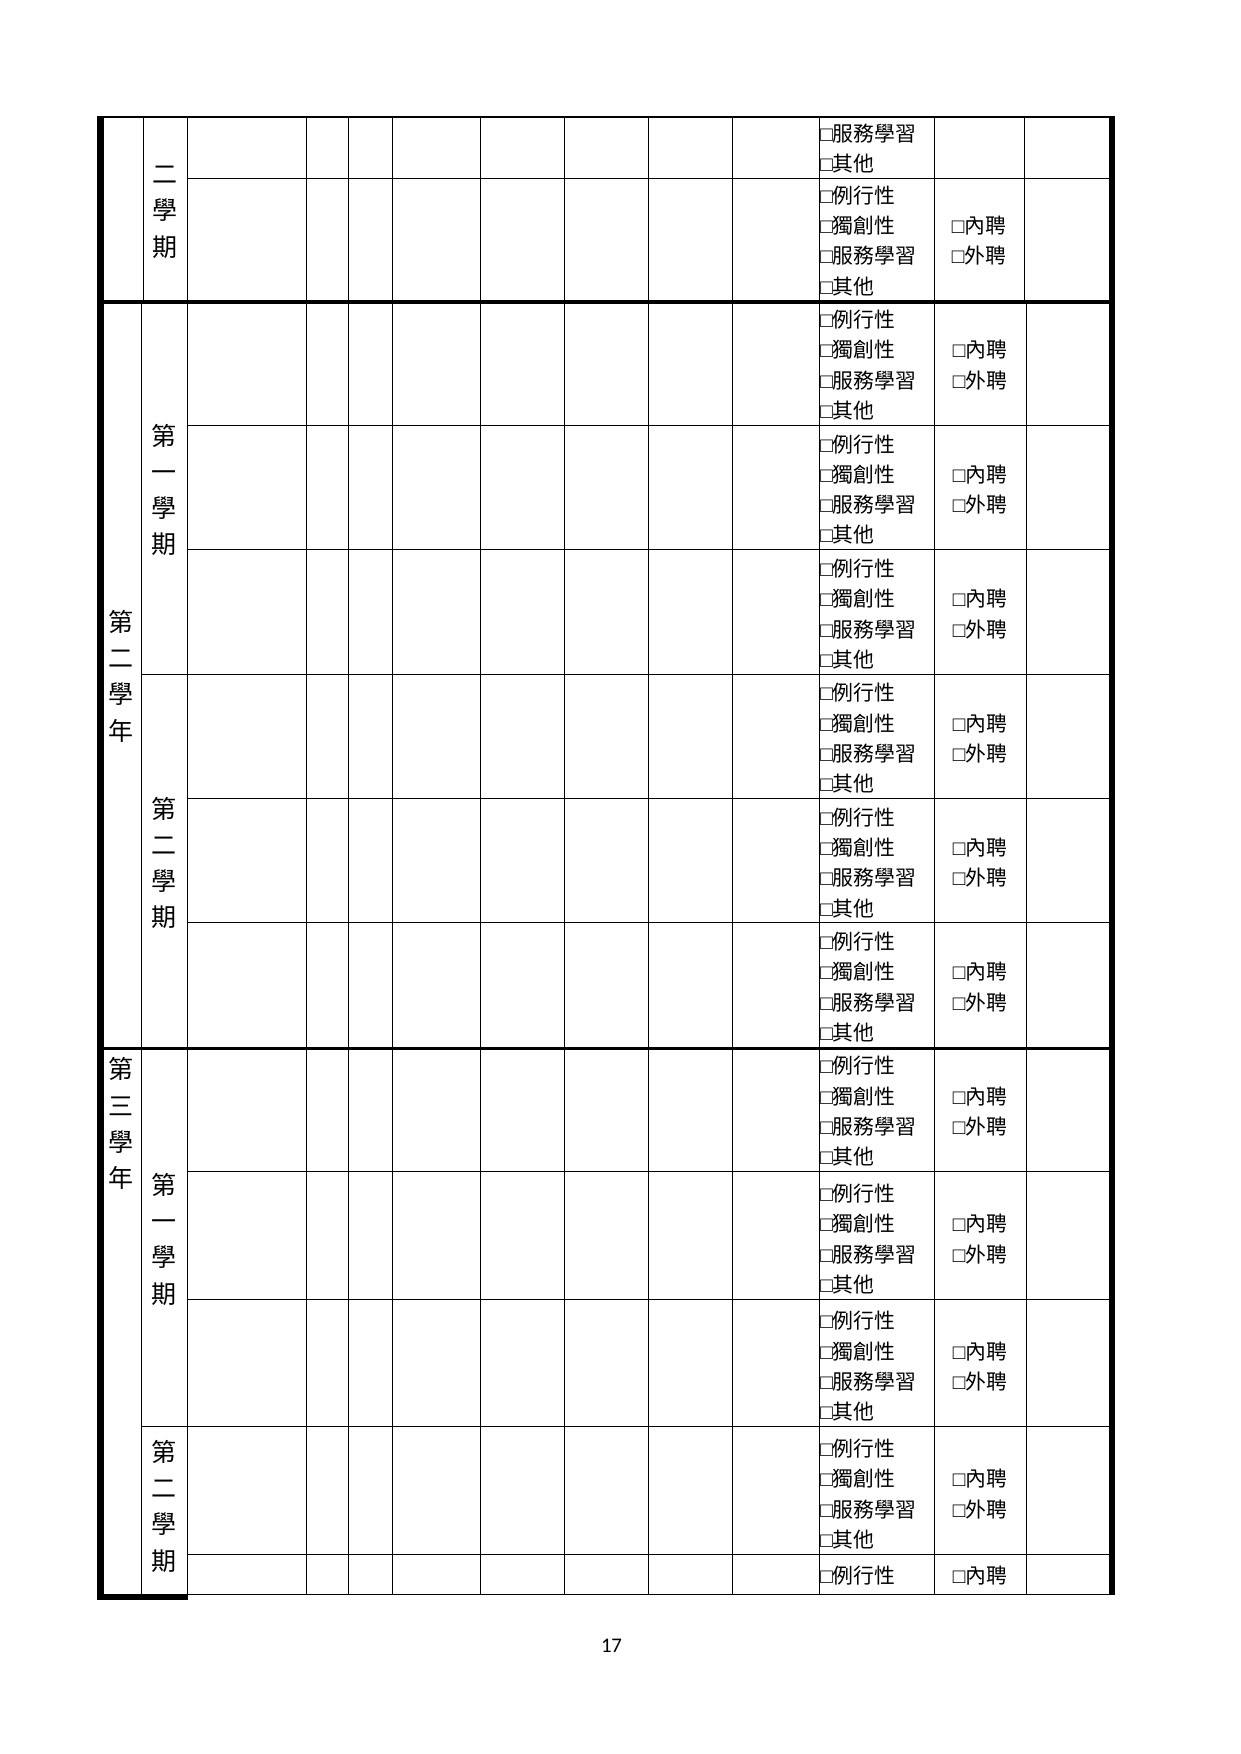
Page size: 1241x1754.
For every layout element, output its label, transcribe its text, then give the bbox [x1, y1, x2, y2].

table_cell [393, 304, 480, 425]
table_cell [188, 1050, 306, 1171]
table_cell [349, 1300, 392, 1426]
table_cell [1027, 550, 1109, 673]
table_cell [104, 118, 143, 300]
table_cell 第一學期 [142, 1050, 187, 1426]
table_cell [349, 1427, 392, 1553]
table_cell [188, 1555, 306, 1594]
table_cell [733, 923, 819, 1047]
table_cell [307, 1555, 348, 1594]
table_cell [733, 1427, 819, 1553]
table_cell □例行性 □獨創性 □服務學習 □其他 [820, 179, 934, 300]
table_cell [393, 1172, 480, 1298]
table_cell [188, 179, 306, 300]
table_cell [188, 304, 306, 425]
table_cell [393, 1427, 480, 1553]
table_cell [565, 118, 648, 178]
table_cell [393, 1050, 480, 1171]
table_cell 第一學期 [142, 304, 187, 673]
table_cell [1027, 1427, 1109, 1553]
table_cell [649, 179, 732, 300]
table_cell [565, 675, 648, 798]
table_cell [307, 1172, 348, 1298]
table_cell [188, 799, 306, 922]
table_cell [349, 799, 392, 922]
table_cell [481, 923, 564, 1047]
table_cell [188, 1300, 306, 1426]
table_cell 第二學年 [104, 304, 141, 1047]
table_cell □內聘 □外聘 [935, 179, 1024, 300]
table_cell [565, 304, 648, 425]
table_cell [307, 118, 348, 178]
table_cell [393, 118, 480, 178]
table_cell [1027, 923, 1109, 1047]
table_cell [649, 426, 732, 549]
table_cell [307, 426, 348, 549]
table_cell [481, 1172, 564, 1298]
table_cell [393, 179, 480, 300]
table_cell [1027, 799, 1109, 922]
table_cell [1027, 1172, 1109, 1298]
table_cell [393, 550, 480, 673]
table_cell [565, 1050, 648, 1171]
table_cell [188, 675, 306, 798]
table_cell [481, 118, 564, 178]
table_cell [1027, 304, 1109, 425]
table_cell [307, 304, 348, 425]
table_cell □內聘 □外聘 [935, 1050, 1026, 1171]
table_cell [481, 550, 564, 673]
table_cell □例行性 □獨創性 □服務學習 □其他 [820, 799, 934, 922]
table_cell [307, 179, 348, 300]
table_cell [393, 923, 480, 1047]
table_cell [307, 1050, 348, 1171]
table_cell [481, 179, 564, 300]
table_cell □內聘 □外聘 [935, 1427, 1026, 1553]
table_cell [307, 1427, 348, 1553]
table_cell [188, 1172, 306, 1298]
table_cell [565, 1300, 648, 1426]
table_cell □例行性 □獨創性 □服務學習 □其他 [820, 426, 934, 549]
table_cell 第二學期 [142, 675, 187, 1047]
table_cell [349, 675, 392, 798]
table_cell [307, 1300, 348, 1426]
table_cell [565, 426, 648, 549]
table_cell [733, 304, 819, 425]
table_cell [565, 550, 648, 673]
table_cell □內聘 □外聘 [935, 675, 1026, 798]
table_cell [349, 304, 392, 425]
table_cell □例行性 □獨創性 □服務學習 □其他 [820, 1172, 934, 1298]
table_cell [733, 1300, 819, 1426]
table_cell [1027, 1300, 1109, 1426]
table_cell 第 三學年 [104, 1050, 141, 1594]
table_cell [649, 304, 732, 425]
table_cell □內聘 □外聘 [935, 1172, 1026, 1298]
table_cell [481, 426, 564, 549]
table_cell [188, 426, 306, 549]
table_cell □內聘 □外聘 [935, 923, 1026, 1047]
table_cell [1027, 426, 1109, 549]
table_cell □內聘 □外聘 [935, 426, 1026, 549]
table_cell [649, 799, 732, 922]
table_cell [1027, 675, 1109, 798]
table_cell □例行性 □獨創性 □服務學習 □其他 [820, 675, 934, 798]
table_cell [307, 799, 348, 922]
table_cell [565, 1427, 648, 1553]
table_cell □例行性 □獨創性 □服務學習 □其他 [820, 304, 934, 425]
table_cell [349, 1050, 392, 1171]
table_cell □內聘 □外聘 [935, 304, 1026, 425]
table_cell □例行性 □獨創性 □服務學習 □其他 [820, 1050, 934, 1171]
table_cell [188, 923, 306, 1047]
table_cell [393, 1300, 480, 1426]
table_cell [349, 118, 392, 178]
table_cell [307, 923, 348, 1047]
table_cell □服務學習 □其他 [820, 118, 934, 178]
table_cell [481, 1050, 564, 1171]
table_cell [649, 675, 732, 798]
table_cell □內聘 □外聘 [935, 1300, 1026, 1426]
table_cell □內聘 □外聘 [935, 799, 1026, 922]
table_cell □內聘 [935, 1555, 1026, 1594]
table_cell [349, 550, 392, 673]
table_cell [349, 179, 392, 300]
table_cell □例行性 □獨創性 □服務學習 □其他 [820, 1427, 934, 1553]
table_cell [733, 550, 819, 673]
table_cell [393, 1555, 480, 1594]
table_cell [393, 675, 480, 798]
table_cell [733, 1050, 819, 1171]
table_cell [649, 1555, 732, 1594]
table_cell [733, 675, 819, 798]
table_cell [307, 675, 348, 798]
table_cell [481, 1300, 564, 1426]
table_cell □例行性 [820, 1555, 934, 1594]
table_cell [393, 426, 480, 549]
table_cell [733, 1555, 819, 1594]
table_cell [188, 118, 306, 178]
table_cell [481, 799, 564, 922]
table_cell [349, 1172, 392, 1298]
table_cell [393, 799, 480, 922]
table_cell [349, 1555, 392, 1594]
table_cell [481, 1555, 564, 1594]
table_cell [349, 426, 392, 549]
table_cell [649, 550, 732, 673]
table_cell [733, 799, 819, 922]
table_cell [565, 923, 648, 1047]
table_cell □內聘 □外聘 [935, 550, 1026, 673]
table_cell [649, 1300, 732, 1426]
table_cell □例行性 □獨創性 □服務學習 □其他 [820, 923, 934, 1047]
table_cell □例行性 □獨創性 □服務學習 □其他 [820, 550, 934, 673]
table_cell [307, 550, 348, 673]
table_cell [649, 1050, 732, 1171]
table_cell □例行性 □獨創性 □服務學習 □其他 [820, 1300, 934, 1426]
table_cell [649, 1172, 732, 1298]
table_cell [733, 1172, 819, 1298]
table_cell 第二學期 [142, 1427, 187, 1594]
table_cell [565, 1555, 648, 1594]
table_cell [349, 923, 392, 1047]
table_cell [565, 1172, 648, 1298]
table_cell [649, 118, 732, 178]
table_cell [733, 179, 819, 300]
table_cell [1027, 1050, 1109, 1171]
table_cell [481, 304, 564, 425]
table_cell [188, 1427, 306, 1553]
table_cell [649, 1427, 732, 1553]
table_cell [565, 799, 648, 922]
table_cell [565, 179, 648, 300]
table_cell [935, 118, 1024, 178]
table_cell [649, 923, 732, 1047]
table_cell [188, 550, 306, 673]
table_cell [733, 426, 819, 549]
table_cell [1027, 1555, 1109, 1594]
table_cell [481, 675, 564, 798]
table_cell [1025, 179, 1109, 300]
table_cell 二學期 [144, 118, 187, 300]
table_cell [1025, 118, 1109, 178]
table_cell [733, 118, 819, 178]
table_cell [481, 1427, 564, 1553]
